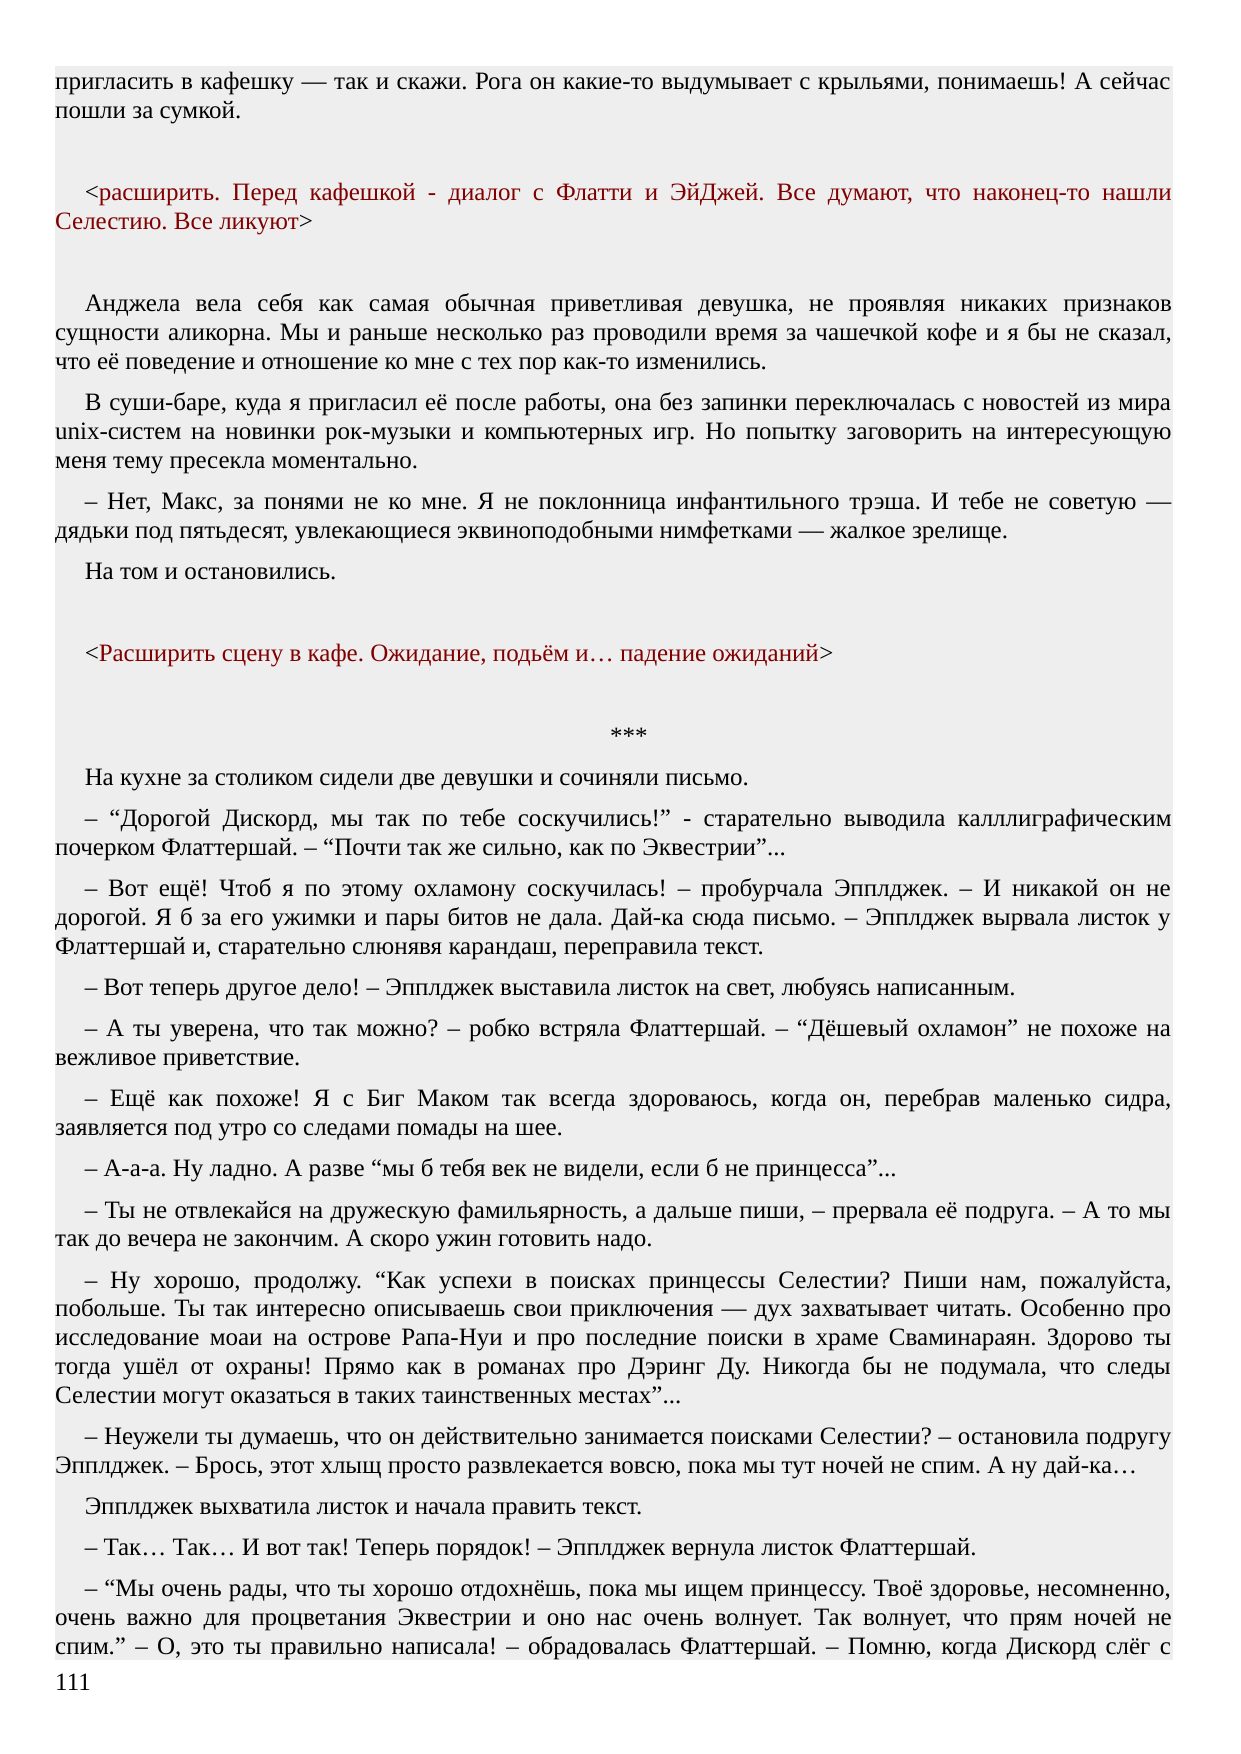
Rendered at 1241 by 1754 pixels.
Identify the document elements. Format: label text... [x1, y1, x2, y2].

text Эпплджек выхватила листок и начала править текст. [55, 1491, 1173, 1520]
text *** [55, 721, 1173, 750]
text Анджела вела себя как самая обычная приветливая девушка, не проявляя никаких признаков сущности аликорна. Мы и раньше несколько раз проводили время за чашечкой кофе и я бы не сказал, что её поведение и отношение ко мне с тех пор как-то изменились. [55, 288, 1173, 375]
text <расширить. Перед кафешкой - диалог с Флатти и ЭйДжей. Все думают, что наконец-то нашли Селестию. Все ликуют> [55, 177, 1173, 235]
text <Расширить сцену в кафе. Ожидание, подьём и… падение ожиданий> [55, 638, 1173, 667]
text – А-а-а. Ну ладно. А разве “мы б тебя век не видели, если б не принцесса”... [55, 1153, 1173, 1182]
text В суши-баре, куда я пригласил её после работы, она без запинки переключалась с новостей из мира unix-систем на новинки рок-музыки и компьютерных игр. Но попытку заговорить на интересующую меня тему пресекла моментально. [55, 387, 1173, 473]
text – Ну хорошо, продолжу. “Как успехи в поисках принцессы Селестии? Пиши нам, пожалуйста, побольше. Ты так интересно описываешь свои приключения — дух захватывает читать. Особенно про исследование моаи на острове Рапа-Нуи и про последние поиски в храме Сваминараян. Здорово ты тогда ушёл от охраны! Прямо как в романах про Дэринг Ду. Никогда бы не подумала, что следы Селестии могут оказаться в таких таинственных местах”... [55, 1265, 1173, 1408]
text – “Дорогой Дискорд, мы так по тебе соскучились!” - старательно выводила калллиграфическим почерком Флаттершай. – “Почти так же сильно, как по Эквестрии”... [55, 803, 1173, 861]
text – Вот теперь другое дело! – Эпплджек выставила листок на свет, любуясь написанным. [55, 972, 1173, 1001]
text – Нет, Макс, за понями не ко мне. Я не поклонница инфантильного трэша. И тебе не советую — дядьки под пятьдесят, увлекающиеся эквиноподобными нимфетками — жалкое зрелище. [55, 486, 1173, 543]
text – Неужели ты думаешь, что он действительно занимается поисками Селестии? – остановила подругу Эпплджек. – Брось, этот хлыщ просто развлекается вовсю, пока мы тут ночей не спим. А ну дай-ка… [55, 1421, 1173, 1478]
text – Вот ещё! Чтоб я по этому охламону соскучилась! – пробурчала Эпплджек. – И никакой он не дорогой. Я б за его ужимки и пары битов не дала. Дай-ка сюда письмо. – Эпплджек вырвала листок у Флаттершай и, старательно слюнявя карандаш, переправила текст. [55, 873, 1173, 960]
text пригласить в кафешку — так и скажи. Рога он какие-то выдумывает с крыльями, понимаешь! А сейчас пошли за сумкой. [55, 66, 1173, 123]
text На кухне за столиком сидели две девушки и сочиняли письмо. [55, 762, 1173, 791]
text – А ты уверена, что так можно? – робко встряла Флаттершай. – “Дёшевый охламон” не похоже на вежливое приветствие. [55, 1013, 1173, 1071]
text – Ещё как похоже! Я с Биг Маком так всегда здороваюсь, когда он, перебрав маленько сидра, заявляется под утро со следами помады на шее. [55, 1083, 1173, 1141]
text – Ты не отвлекайся на дружескую фамильярность, а дальше пиши, – прервала её подруга. – А то мы так до вечера не закончим. А скоро ужин готовить надо. [55, 1195, 1173, 1252]
text На том и остановились. [55, 556, 1173, 585]
text – Так… Так… И вот так! Теперь порядок! – Эпплджек вернула листок Флаттершай. [55, 1532, 1173, 1561]
text – “Мы очень рады, что ты хорошо отдохнёшь, пока мы ищем принцессу. Твоё здоровье, несомненно, очень важно для процветания Эквестрии и оно нас очень волнует. Так волнует, что прям ночей не спим.” – О, это ты правильно написала! – обрадовалась Флаттершай. – Помню, когда Дискорд слёг с [55, 1573, 1173, 1660]
